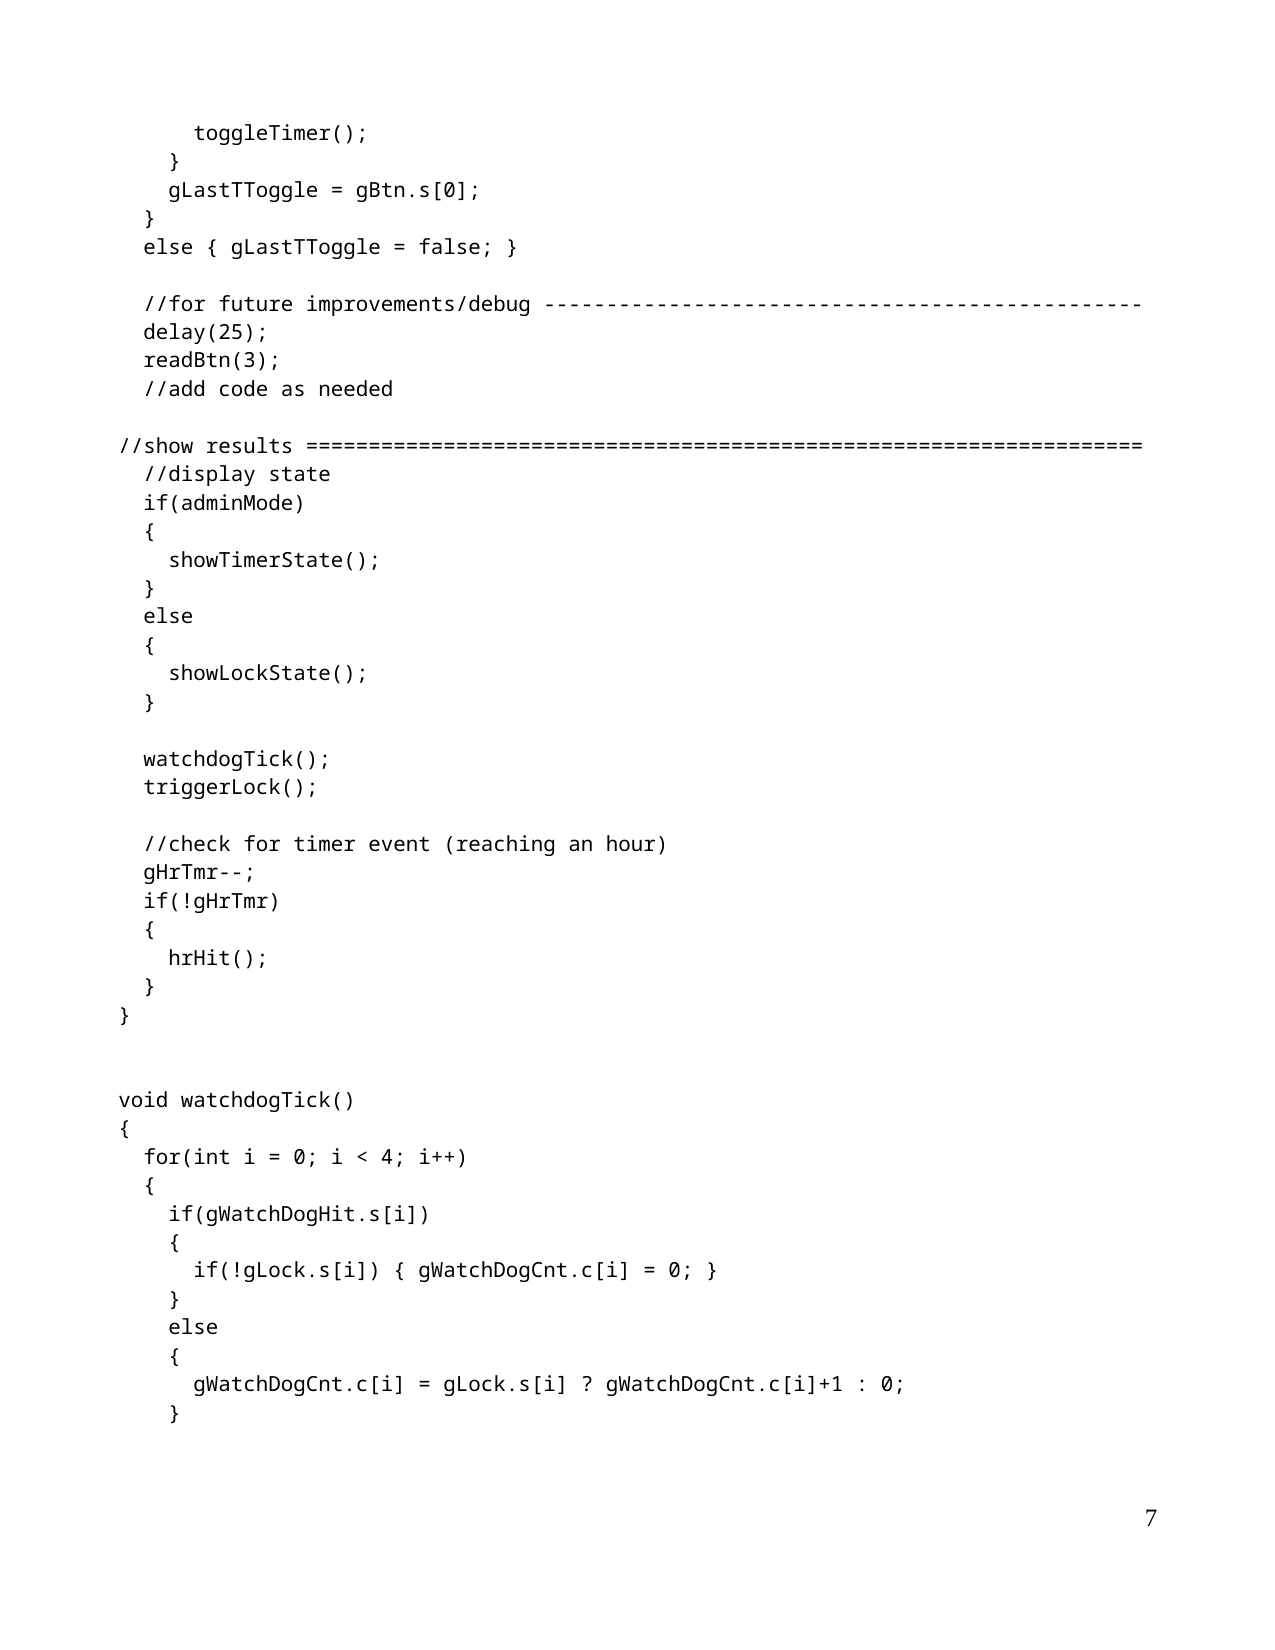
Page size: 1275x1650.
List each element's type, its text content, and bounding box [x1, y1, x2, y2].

text } [118, 147, 1157, 175]
text //check for timer event (reaching an hour) [118, 829, 1157, 857]
text watchdogTick(); [118, 744, 1157, 772]
text { [118, 1341, 1157, 1369]
text } [118, 971, 1157, 1000]
text gHrTmr--; [118, 857, 1157, 886]
text { [118, 630, 1157, 658]
text } [118, 573, 1157, 602]
text { [118, 1113, 1157, 1142]
text hrHit(); [118, 943, 1157, 971]
text if(!gHrTmr) [118, 886, 1157, 914]
text } [118, 203, 1157, 232]
text else [118, 602, 1157, 630]
text gLastTToggle = gBtn.s[0]; [118, 175, 1157, 203]
text } [118, 1284, 1157, 1312]
text delay(25); [118, 317, 1157, 346]
text else { gLastTToggle = false; } [118, 232, 1157, 260]
text else [118, 1312, 1157, 1341]
text //add code as needed [118, 374, 1157, 402]
text } [118, 687, 1157, 715]
text } [118, 1398, 1157, 1426]
text showTimerState(); [118, 545, 1157, 573]
text { [118, 914, 1157, 943]
text gWatchDogCnt.c[i] = gLock.s[i] ? gWatchDogCnt.c[i]+1 : 0; [118, 1369, 1157, 1398]
text { [118, 516, 1157, 545]
text //show results =================================================================== [118, 431, 1157, 459]
text for(int i = 0; i < 4; i++) [118, 1142, 1157, 1170]
text showLockState(); [118, 658, 1157, 687]
text { [118, 1170, 1157, 1199]
text toggleTimer(); [118, 118, 1157, 147]
text if(gWatchDogHit.s[i]) [118, 1199, 1157, 1227]
text if(adminMode) [118, 488, 1157, 516]
text //display state [118, 459, 1157, 488]
text triggerLock(); [118, 772, 1157, 801]
text //for future improvements/debug ------------------------------------------------ [118, 289, 1157, 317]
text } [118, 1000, 1157, 1028]
text readBtn(3); [118, 346, 1157, 374]
text if(!gLock.s[i]) { gWatchDogCnt.c[i] = 0; } [118, 1256, 1157, 1284]
text { [118, 1227, 1157, 1256]
text void watchdogTick() [118, 1085, 1157, 1113]
